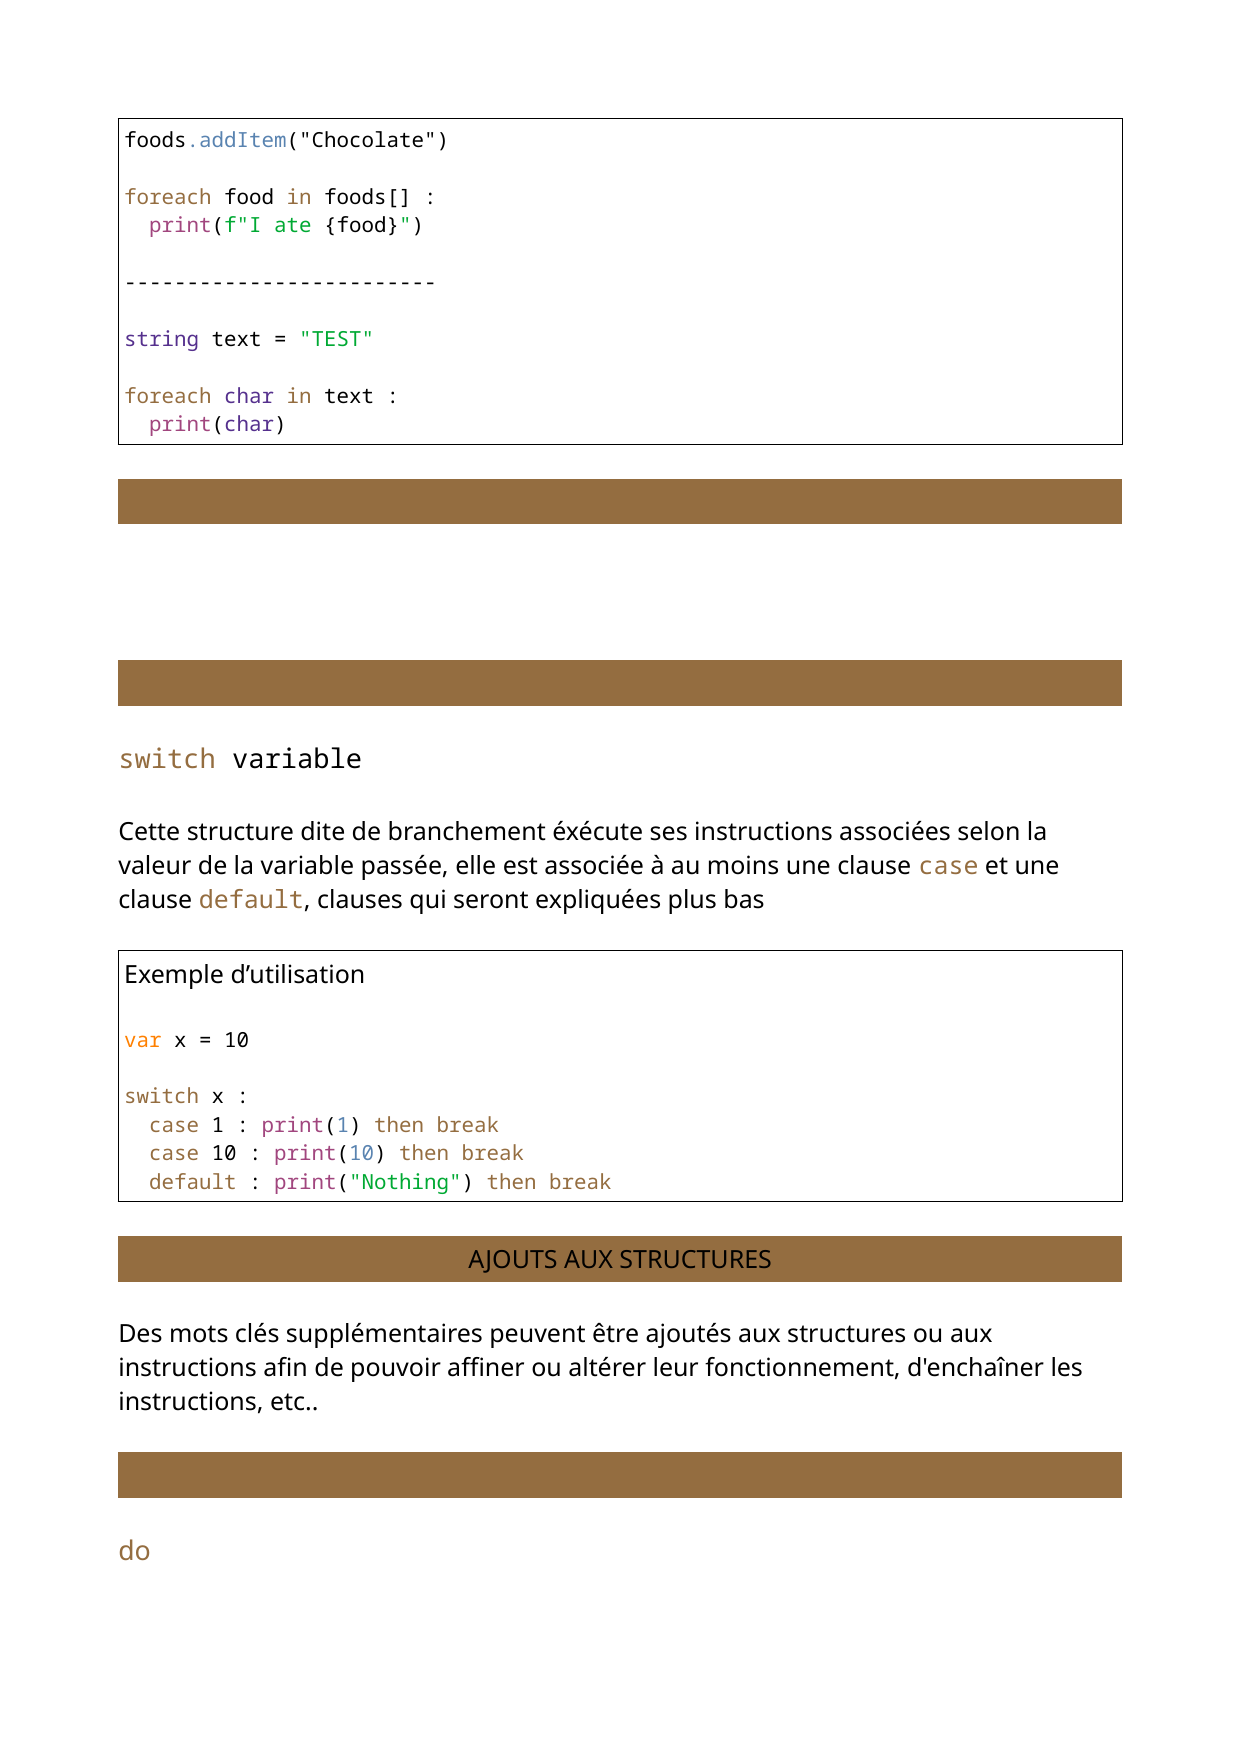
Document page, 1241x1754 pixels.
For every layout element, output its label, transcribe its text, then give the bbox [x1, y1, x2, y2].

table_header AJOUTS AUX STRUCTURES [118, 1236, 1122, 1282]
text Des mots clés supplémentaires peuvent être ajoutés aux structures ou aux instructions afin de pouvoir affiner ou altérer leur fonctionnement, d'enchaîner les instructions, etc.. [118, 1316, 1122, 1418]
text switch variable [118, 740, 1122, 777]
text Cette structure dite de branchement éxécute ses instructions associées selon la valeur de la variable passée, elle est associée à au moins une clause case et une clause default, clauses qui seront expliquées plus bas [118, 814, 1122, 916]
table_header [118, 479, 1122, 524]
table_header [118, 660, 1122, 706]
text do [118, 1532, 1122, 1568]
table_header foods.addItem("Chocolate") foreach food in foods[] : print(f"I ate {food}") ------------------------- string text = "TEST" foreach char in text : print(char) [119, 119, 1122, 443]
table_header Exemple d’utilisation var x = 10 switch x : case 1 : print(1) then break case 10 : print(10) then break default : print("Nothing") then break [119, 951, 1122, 1201]
table_header [118, 1452, 1122, 1498]
